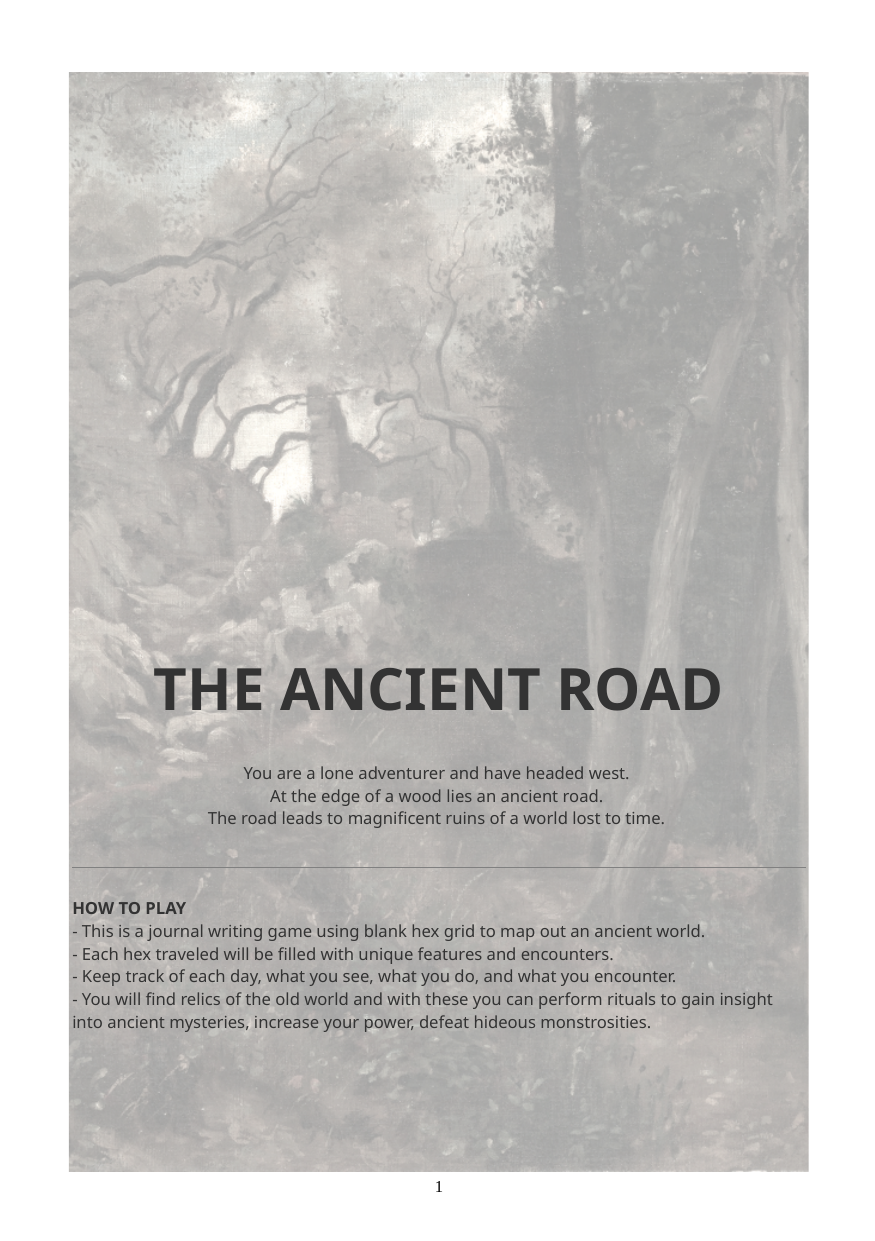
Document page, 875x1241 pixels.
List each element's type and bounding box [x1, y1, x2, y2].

picture [68, 72, 809, 1172]
